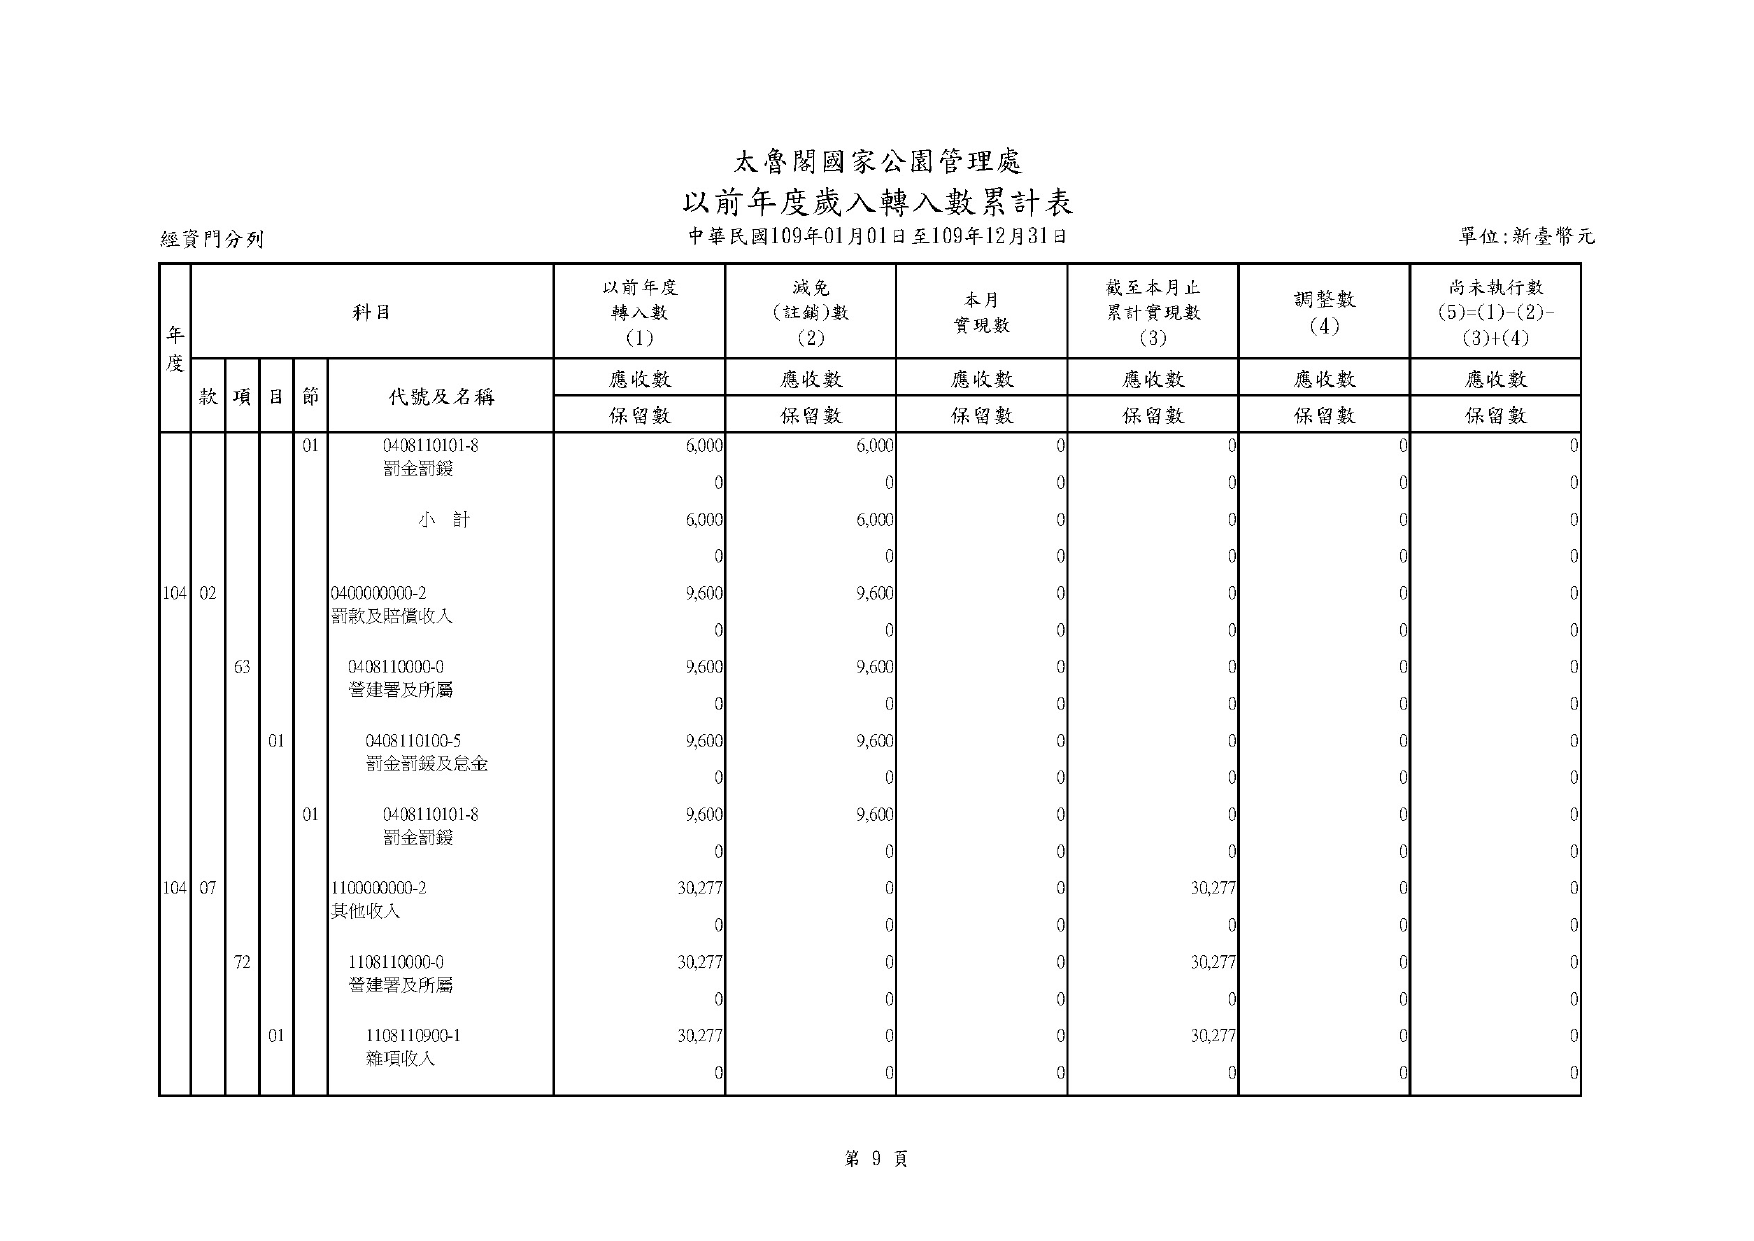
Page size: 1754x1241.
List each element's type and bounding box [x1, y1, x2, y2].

picture [59, 59, 1695, 1216]
